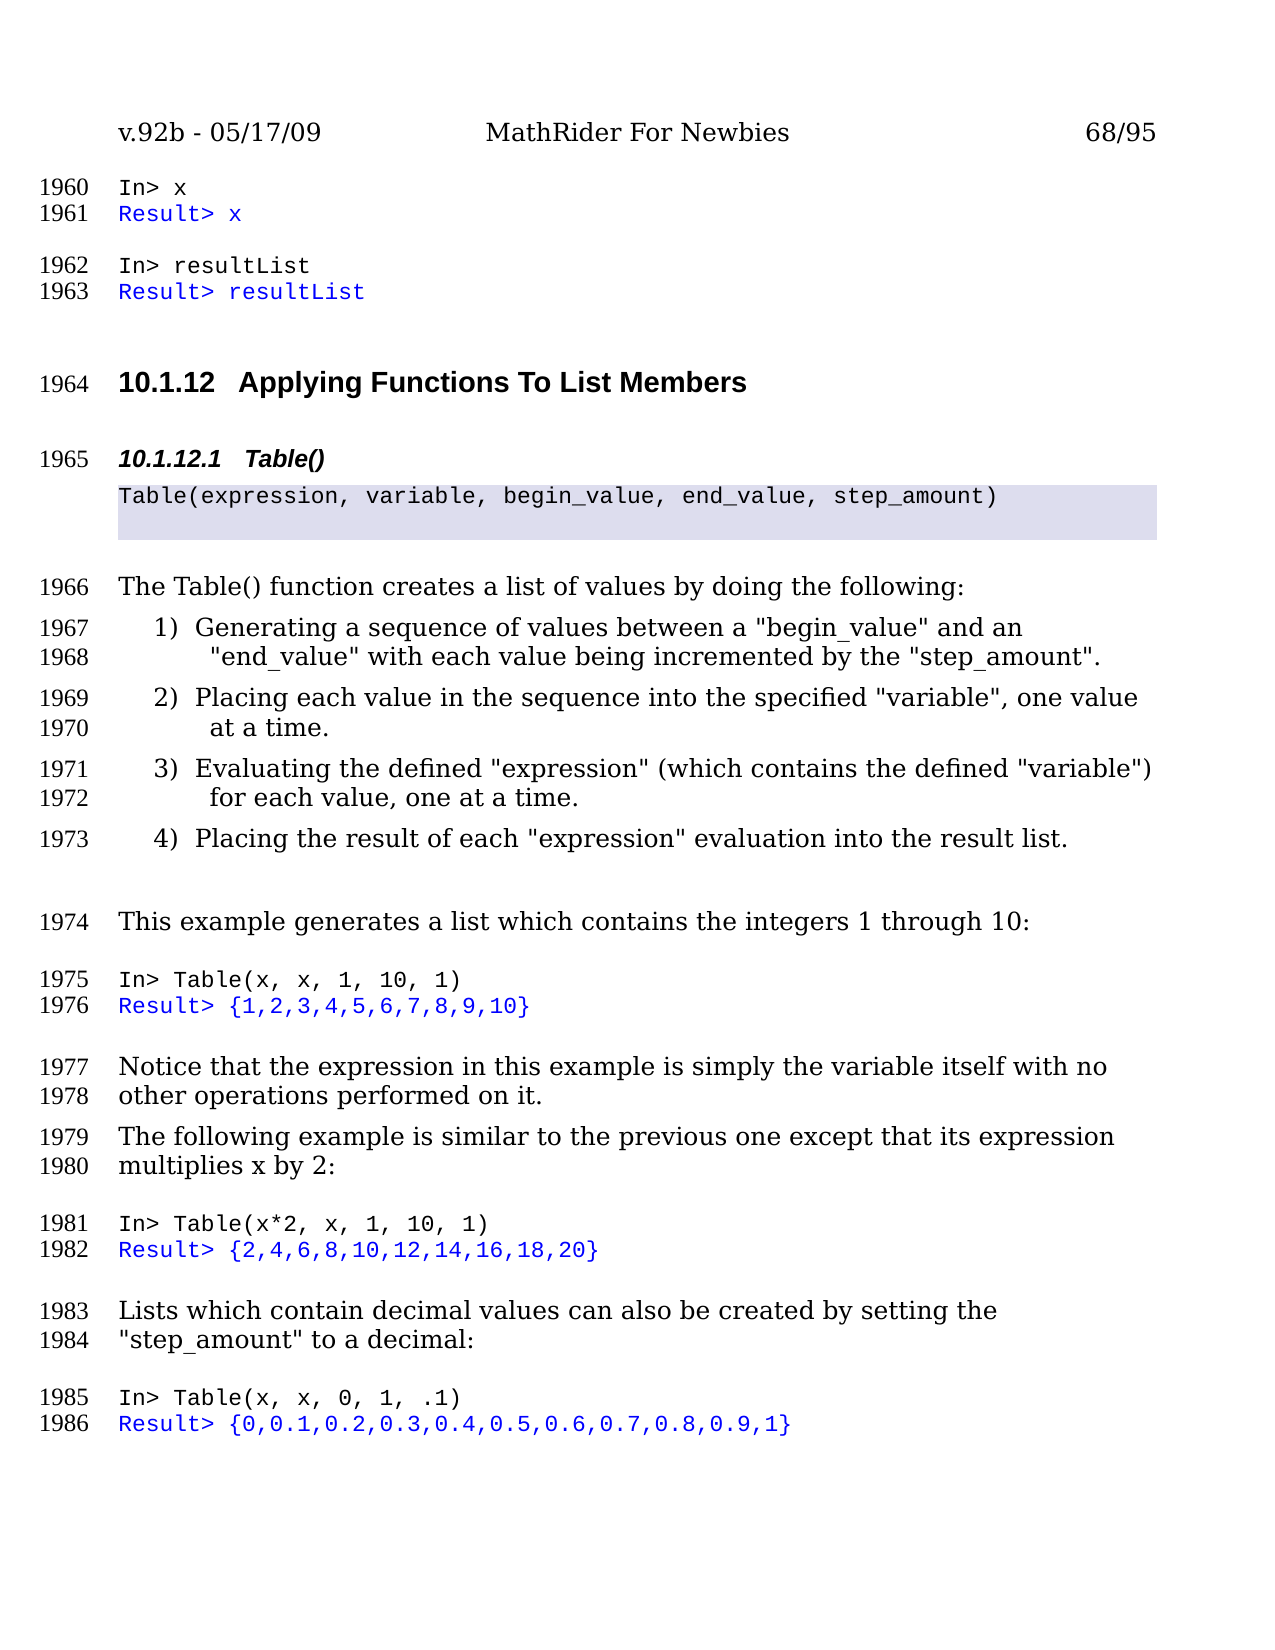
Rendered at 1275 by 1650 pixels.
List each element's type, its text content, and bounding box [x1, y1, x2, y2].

text In> Table(x*2, x, 1, 10, 1) [118, 1213, 1157, 1238]
subtitle Table() [118, 444, 1157, 472]
text Notice that the expression in this example is simply the variable itself with no other operations performed on it. [118, 1052, 1157, 1110]
text 3) Evaluating the defined "expression" (which contains the defined "variable") for each value, one at a time. [153, 754, 1157, 812]
text 1) Generating a sequence of values between a "begin_value" and an "end_value" with each value being incremented by the "step_amount". [153, 613, 1157, 671]
text Result> {0,0.1,0.2,0.3,0.4,0.5,0.6,0.7,0.8,0.9,1} [118, 1413, 1157, 1439]
text In> Table(x, x, 1, 10, 1) [118, 968, 1157, 994]
text Result> x [118, 203, 1157, 229]
text Result> {2,4,6,8,10,12,14,16,18,20} [118, 1238, 1157, 1264]
text The Table() function creates a list of values by doing the following: [118, 572, 1157, 601]
text Result> {1,2,3,4,5,6,7,8,9,10} [118, 994, 1157, 1020]
text Result> resultList [118, 281, 1157, 306]
text In> resultList [118, 254, 1157, 281]
text In> x [118, 177, 1157, 203]
text This example generates a list which contains the integers 1 through 10: [118, 907, 1157, 936]
text In> Table(x, x, 0, 1, .1) [118, 1387, 1157, 1413]
subtitle Applying Functions To List Members [118, 365, 1157, 399]
text The following example is similar to the previous one except that its expression multiplies x by 2: [118, 1122, 1157, 1181]
text Lists which contain decimal values can also be created by setting the "step_amount" to a decimal: [118, 1296, 1157, 1355]
text 4) Placing the result of each "expression" evaluation into the result list. [153, 824, 1157, 853]
table_header Table(expression, variable, begin_value, end_value, step_amount) [118, 485, 1157, 540]
text 2) Placing each value in the sequence into the specified "variable", one value at a time. [153, 683, 1157, 742]
